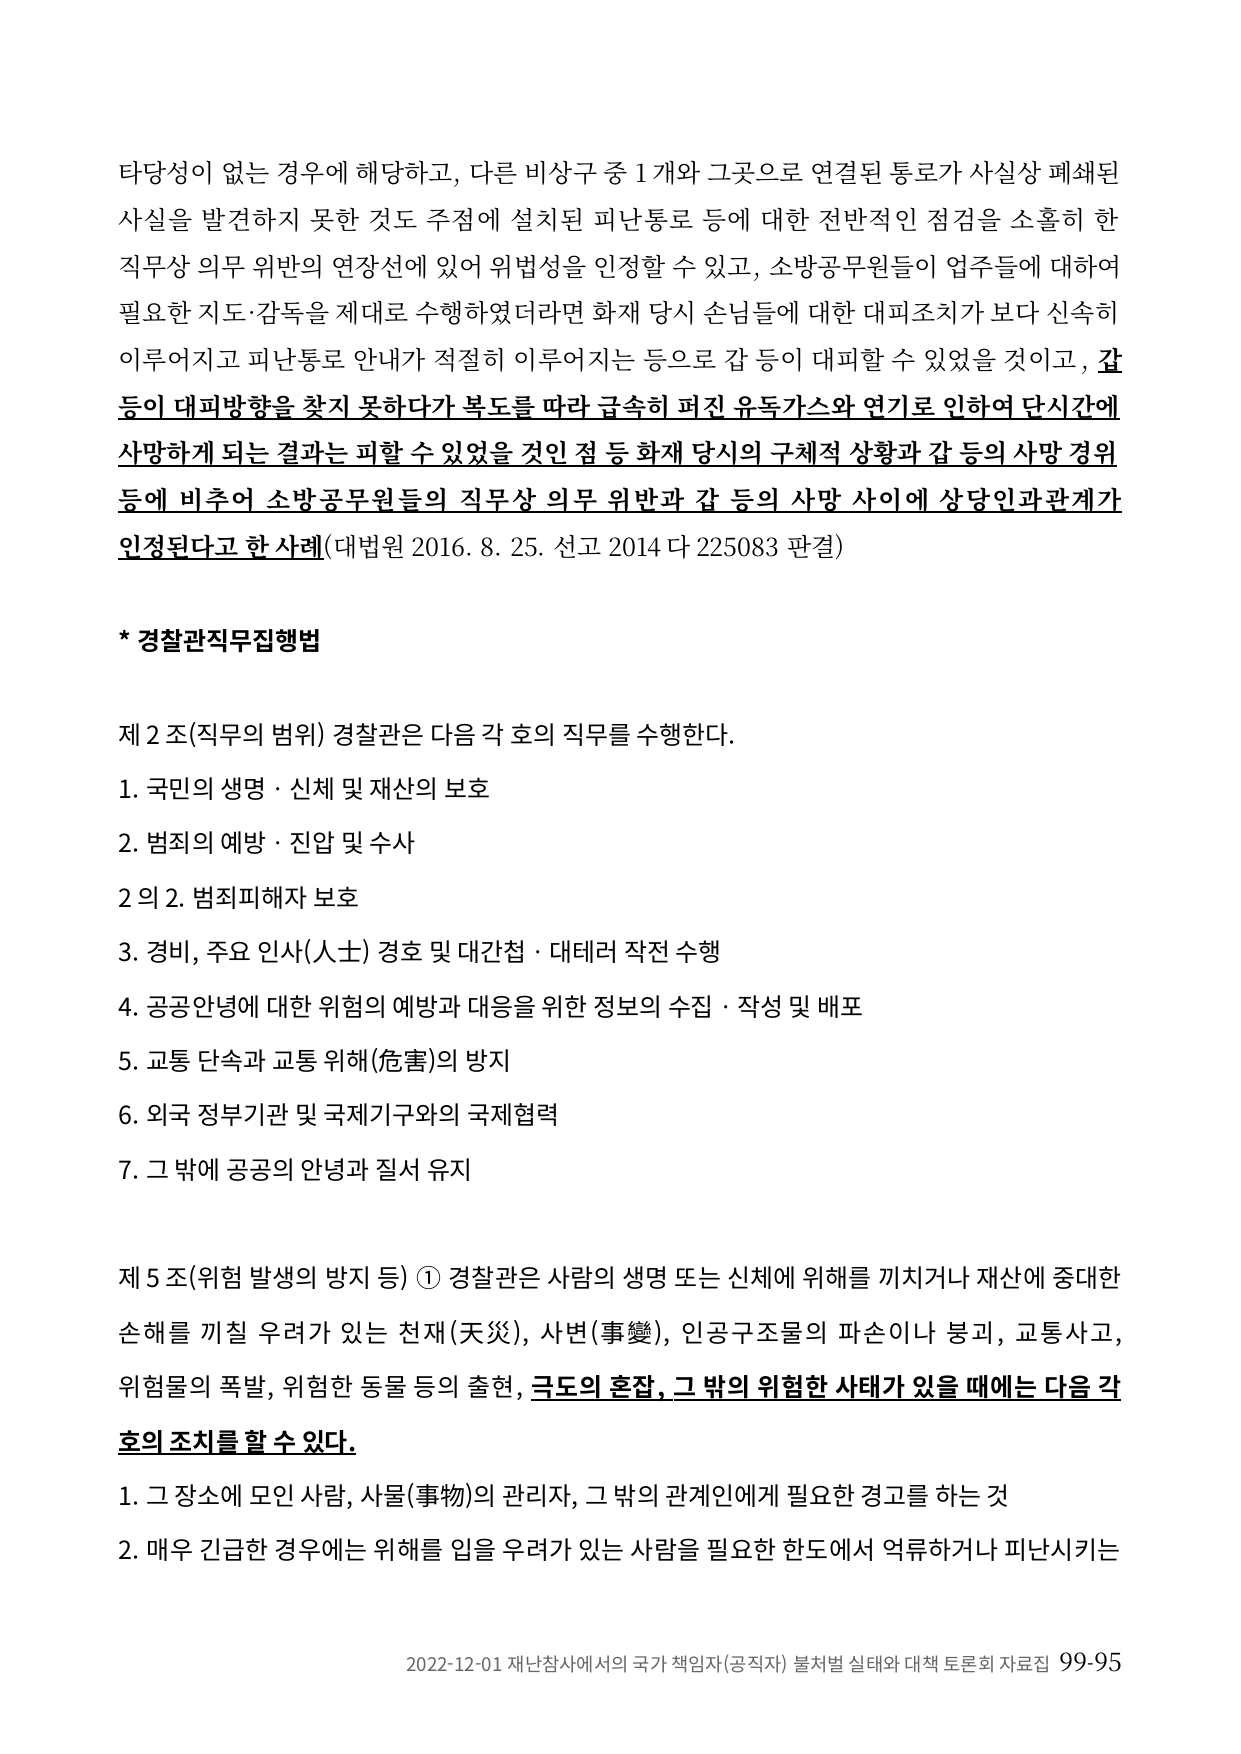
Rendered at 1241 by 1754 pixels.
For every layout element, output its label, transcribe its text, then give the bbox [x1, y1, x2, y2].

text 4. 공공안녕에 대한 위험의 예방과 대응을 위한 정보의 수집ㆍ작성 및 배포 [118, 987, 1122, 1023]
text 인정된다고 한 사례(대법원 2016. 8. 25. 선고 2014다225083 판결) [118, 513, 1122, 563]
text 제5조(위험 발생의 방지 등) ① 경찰관은 사람의 생명 또는 신체에 위해를 끼치거나 재산에 중대한 손해를 끼칠 우려가 있는 천재(天災), 사변(事變), 인공구조물의 파손이나 붕괴, 교통사고, 위험물의 폭발, 위험한 동물 등의 출현, 극도의 혼잡, 그 밖의 위험한 사태가 있을 때에는 다음 각 호의 조치를 할 수 있다. [118, 1259, 1122, 1458]
text 2. 범죄의 예방ㆍ진압 및 수사 [118, 824, 1122, 860]
text 7. 그 밖에 공공의 안녕과 질서 유지 [118, 1150, 1122, 1186]
text 6. 외국 정부기관 및 국제기구와의 국제협력 [118, 1096, 1122, 1132]
text 5. 교통 단속과 교통 위해(危害)의 방지 [118, 1041, 1122, 1078]
text 제2조(직무의 범위) 경찰관은 다음 각 호의 직무를 수행한다. [118, 715, 1122, 751]
text 타당성이 없는 경우에 해당하고, 다른 비상구 중 1개와 그곳으로 연결된 통로가 사실상 폐쇄된 사실을 발견하지 못한 것도 주점에 설치된 피난통로 등에 대한 전반적인 점검을 소홀히 한 직무상 의무 위반의 연장선에 있어 위법성을 인정할 수 있고, 소방공무원들이 업주들에 대하여 필요한 지도·감독을 제대로 수행하였더라면 화재 당시 손님들에 대한 대피조치가 보다 신속히 이루어지고 피난통로 안내가 적절히 이루어지는 등으로 갑 등이 대피할 수 있었을 것이고, 갑 등이 대피방향을 찾지 못하다가 복도를 따라 급속히 퍼진 유독가스와 연기로 인하여 단시간에 사망하게 되는 결과는 피할 수 있었을 것인 점 등 화재 당시의 구체적 상황과 갑 등의 사망 경위 등에 비추어 소방공무원들의 직무상 의무 위반과 갑 등의 사망 사이에 상당인과관계가 [118, 154, 1122, 511]
text 2의2. 범죄피해자 보호 [118, 878, 1122, 914]
text 1. 국민의 생명ㆍ신체 및 재산의 보호 [118, 769, 1122, 806]
text 1. 그 장소에 모인 사람, 사물(事物)의 관리자, 그 밖의 관계인에게 필요한 경고를 하는 것 [118, 1476, 1122, 1513]
text 2. 매우 긴급한 경우에는 위해를 입을 우려가 있는 사람을 필요한 한도에서 억류하거나 피난시키는 [118, 1531, 1122, 1567]
text 3. 경비, 주요 인사(人士) 경호 및 대간첩ㆍ대테러 작전 수행 [118, 933, 1122, 969]
text * 경찰관직무집행법 [118, 621, 1122, 657]
